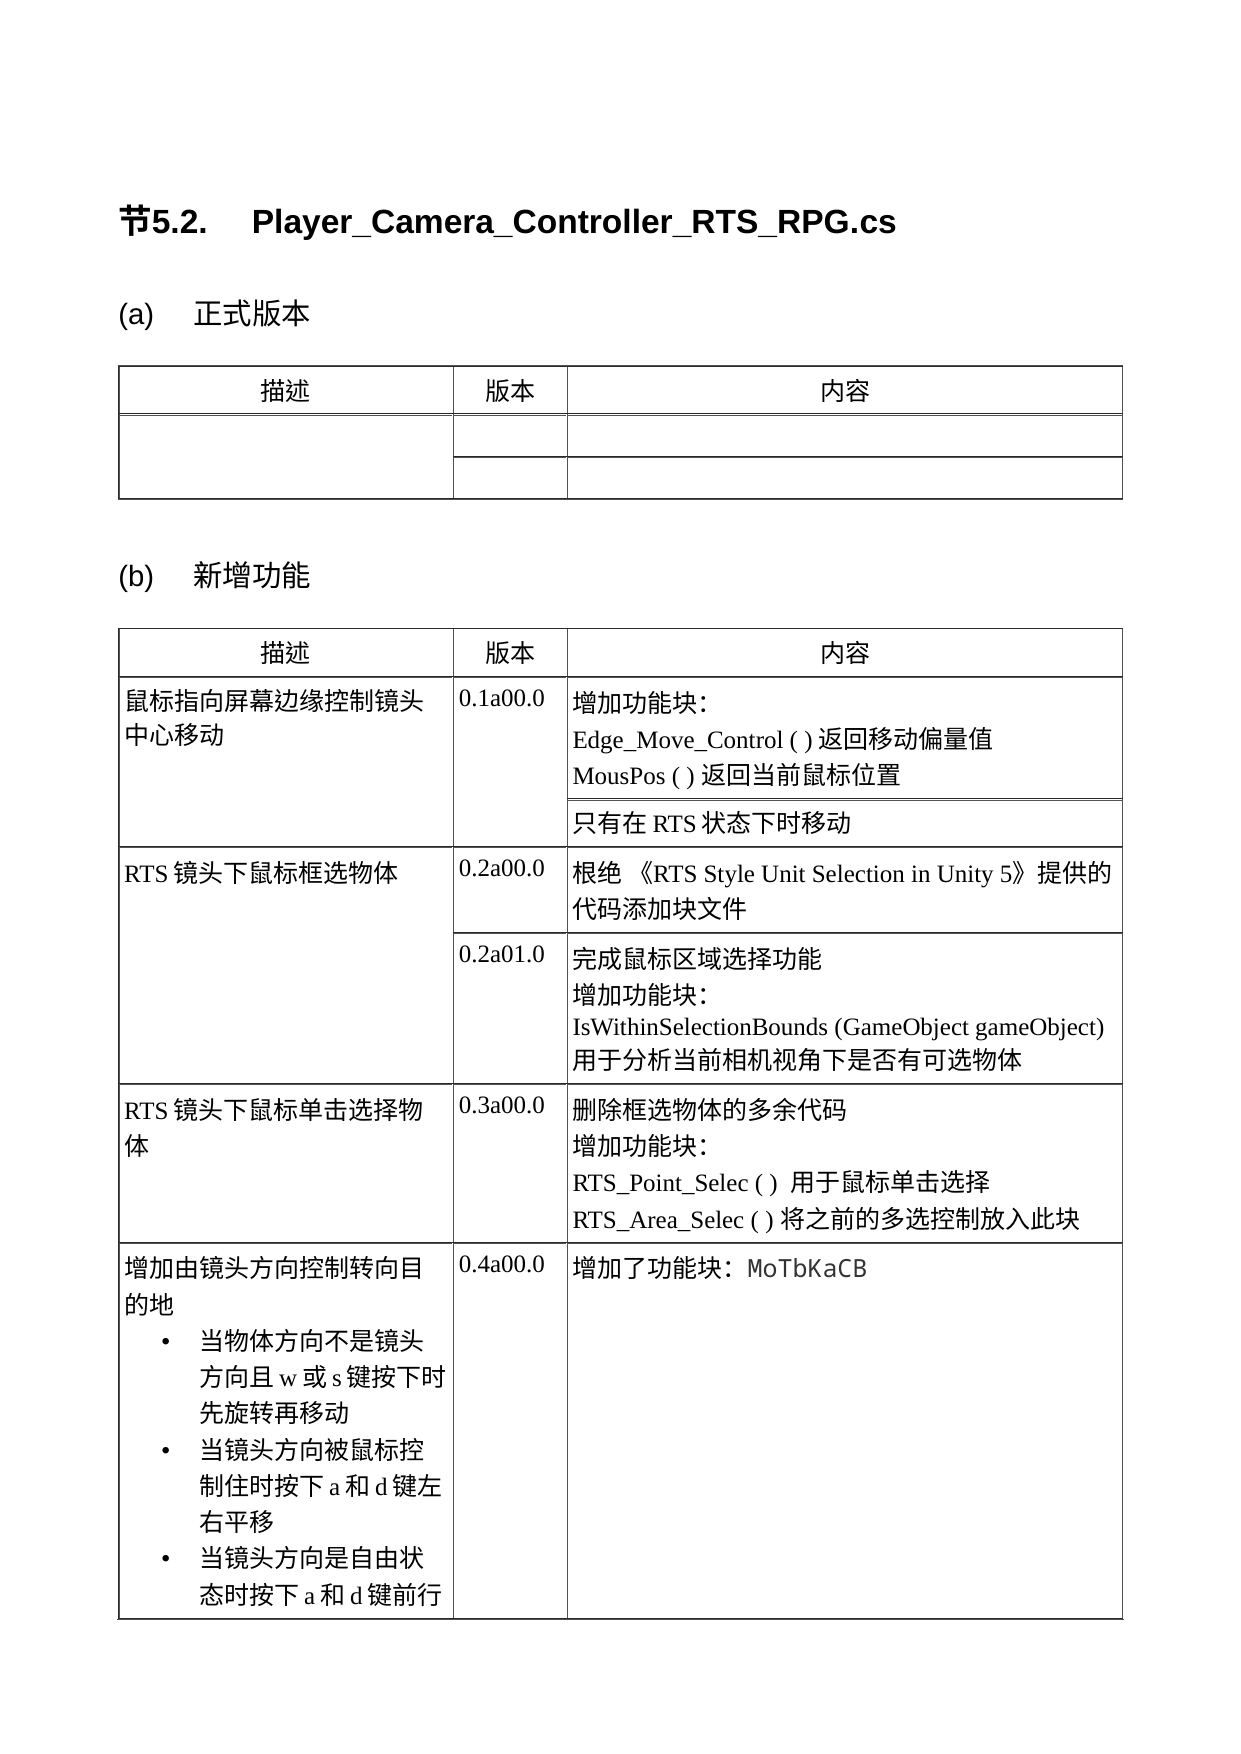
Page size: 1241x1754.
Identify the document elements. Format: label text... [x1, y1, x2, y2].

subtitle 正式版本 [118, 293, 1122, 333]
table_cell 根绝 《RTS Style Unit Selection in Unity 5》提供的代码添加块文件 [568, 848, 1122, 931]
table_cell 完成鼠标区域选择功能 增加功能块： IsWithinSelectionBounds (GameObject gameObject) 用于分析当前相机视角下是否有可选物体 [568, 934, 1122, 1082]
subtitle 新增功能 [118, 555, 1122, 595]
table_header 内容 [568, 368, 1122, 413]
table_cell 0.2a00.0 [454, 848, 566, 931]
table_cell 0.4a00.0 [454, 1244, 566, 1617]
subtitle Player_Camera_Controller_RTS_RPG.cs [118, 197, 1122, 243]
table_cell [568, 416, 1122, 455]
table_cell 鼠标指向屏幕边缘控制镜头中心移动 [120, 678, 452, 845]
table_cell 增加由镜头方向控制转向目的地 当物体方向不是镜头方向且w或s键按下时先旋转再移动 当镜头方向被鼠标控制住时按下a和d键左右平移 当镜头方向是自由状态时按下a和d键前行 [120, 1244, 452, 1617]
table_cell RTS镜头下鼠标单击选择物体 [120, 1085, 452, 1241]
table_cell RTS镜头下鼠标框选物体 [120, 848, 452, 1082]
table_cell 增加功能块： Edge_Move_Control ( ) 返回移动偏量值 MousPos ( ) 返回当前鼠标位置 [568, 678, 1122, 798]
table_header 描述 [120, 631, 452, 676]
table_header 描述 [120, 368, 452, 413]
table_header 版本 [454, 631, 566, 676]
table_cell 增加了功能块：MoTbKaCB [568, 1244, 1122, 1617]
table_cell [568, 458, 1122, 497]
table_cell 0.3a00.0 [454, 1085, 566, 1241]
table_header 版本 [454, 368, 566, 413]
table_cell [454, 458, 566, 497]
table_header 内容 [568, 631, 1122, 676]
table_cell 删除框选物体的多余代码 增加功能块： RTS_Point_Selec ( ) 用于鼠标单击选择 RTS_Area_Selec ( ) 将之前的多选控制放入此块 [568, 1085, 1122, 1241]
table_cell 只有在RTS状态下时移动 [568, 801, 1122, 845]
table_cell [120, 416, 452, 497]
table_cell 0.2a01.0 [454, 934, 566, 1082]
table_cell 0.1a00.0 [454, 678, 566, 845]
table_cell [454, 416, 566, 455]
